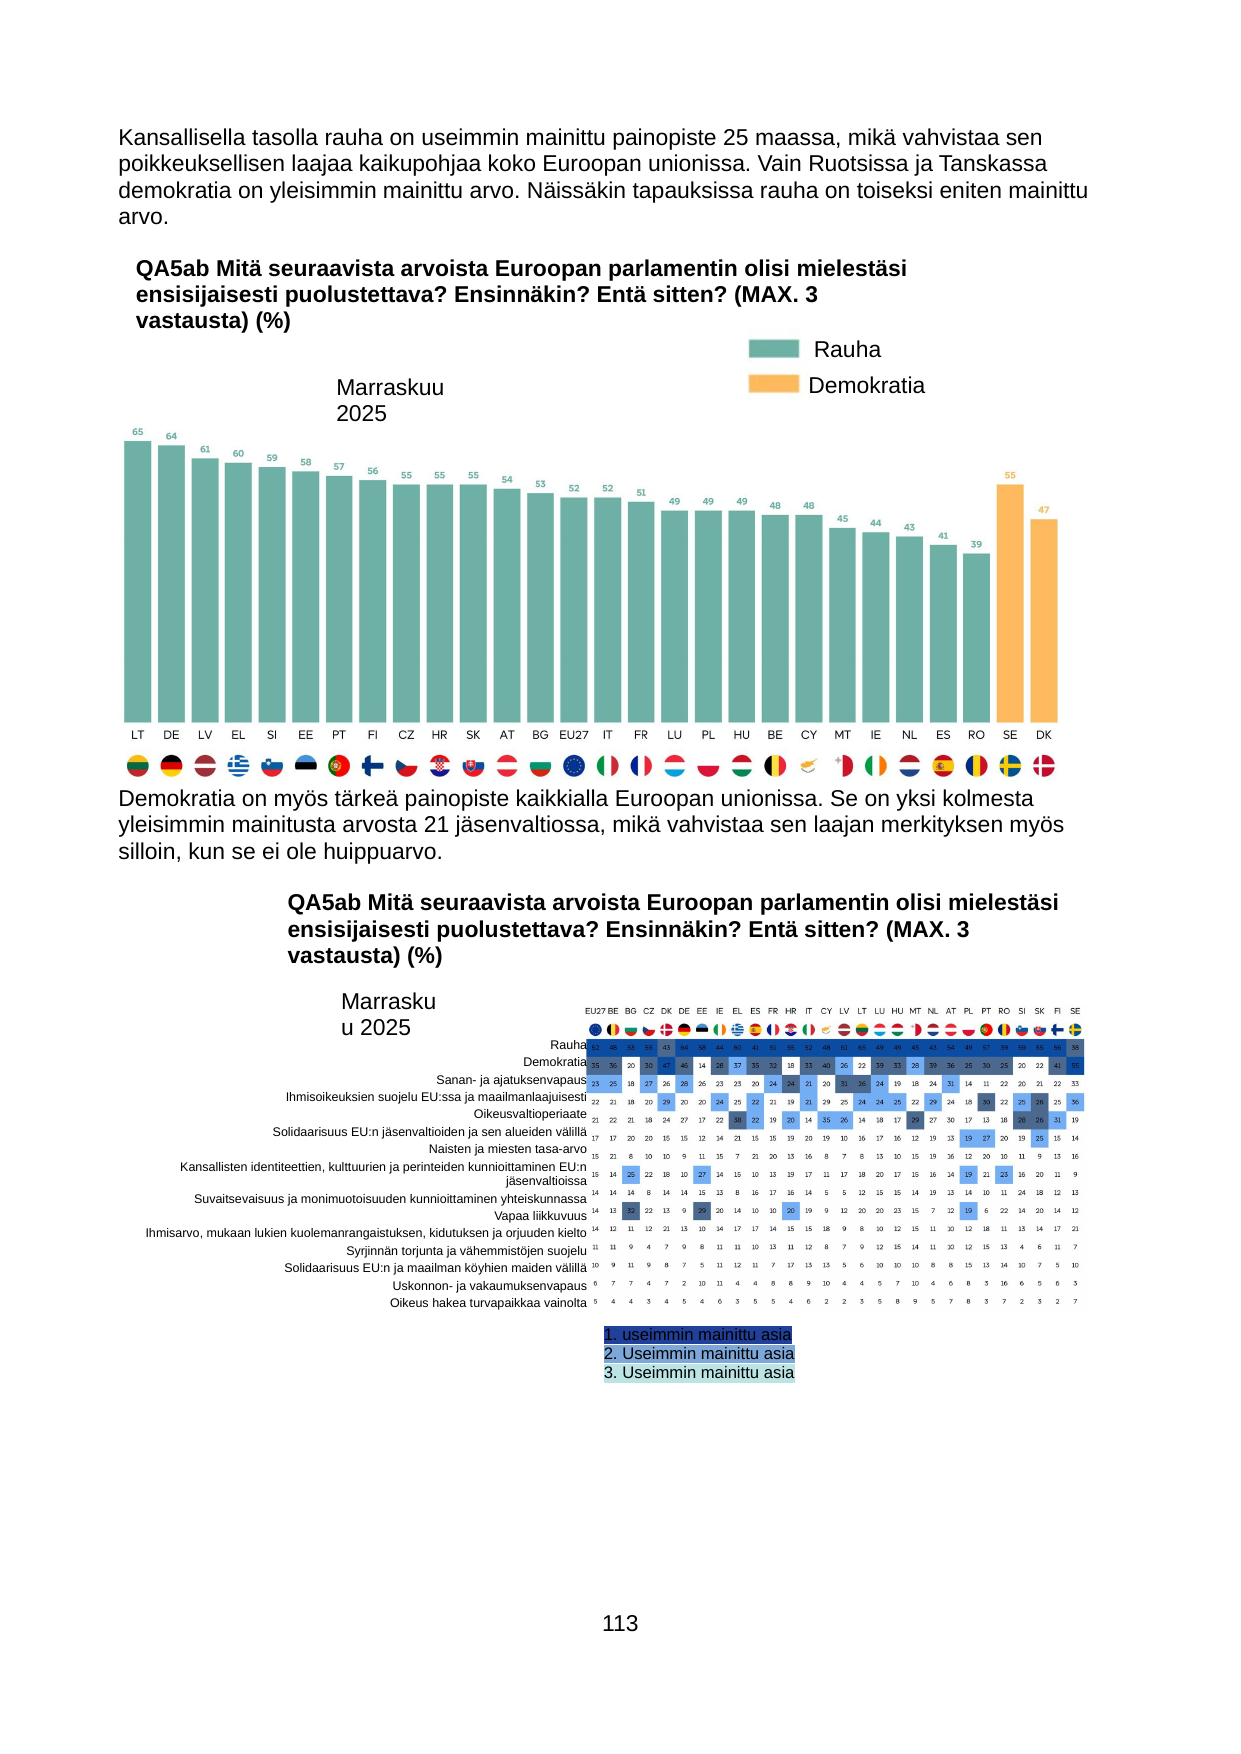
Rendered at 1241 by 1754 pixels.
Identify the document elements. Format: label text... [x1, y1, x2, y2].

picture [351, 414, 358, 420]
picture [740, 328, 816, 401]
text Demokratia on myös tärkeä painopiste kaikkialla Euroopan unionissa. Se on yksi kolmesta yleisimmin mainitusta arvosta 21 jäsenvaltiossa, mikä vahvistaa sen laajan merkityksen myös silloin, kun se ei ole huippuarvo. [118, 241, 1122, 864]
picture [580, 1005, 1086, 1314]
picture [812, 379, 816, 391]
text Kansallisella tasolla rauha on useimmin mainittu painopiste 25 maassa, mikä vahvistaa sen poikkeuksellisen laajaa kaikupohjaa koko Euroopan unionissa. Vain Ruotsissa ja Tanskassa demokratia on yleisimmin mainittu arvo. Näissäkin tapauksissa rauha on toiseksi eniten mainittu arvo. [118, 124, 1122, 229]
picture [118, 414, 1063, 785]
